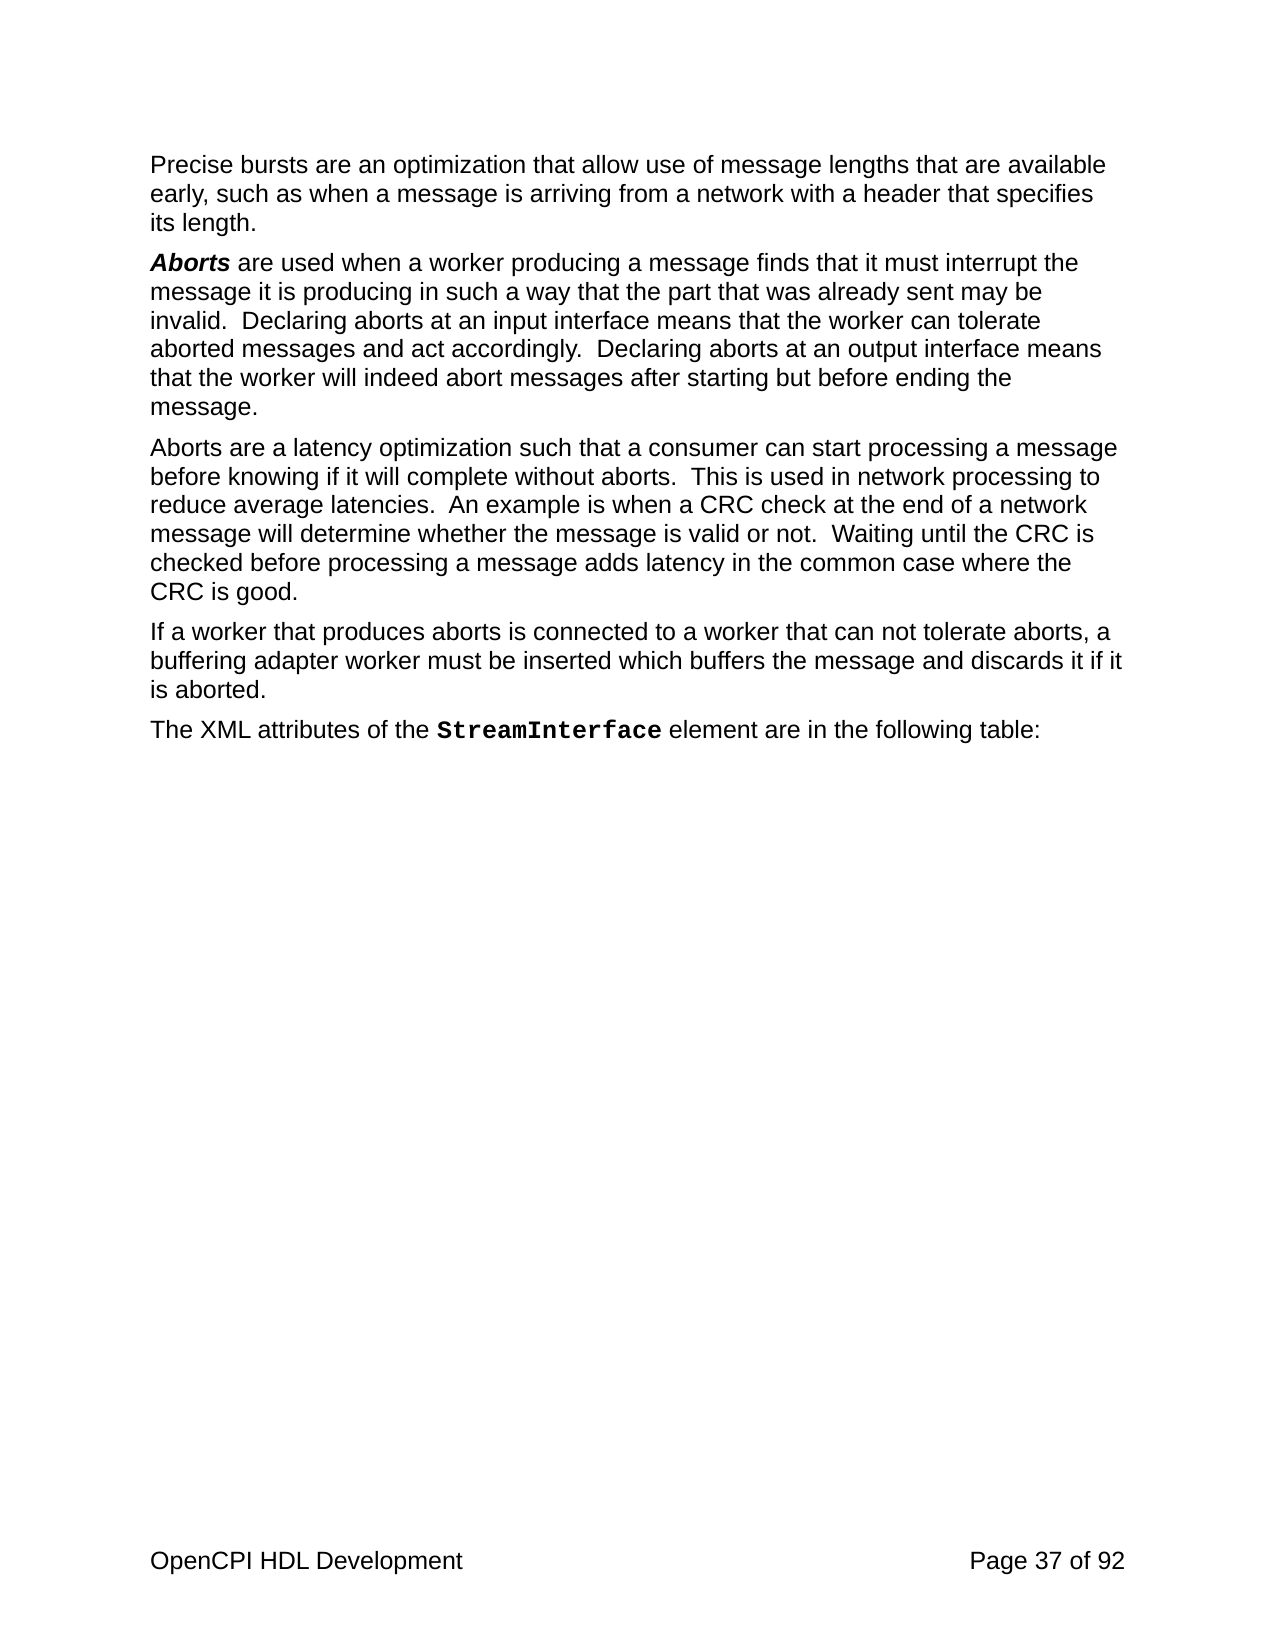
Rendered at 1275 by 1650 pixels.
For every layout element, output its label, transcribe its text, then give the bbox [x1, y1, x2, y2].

text Precise bursts are an optimization that allow use of message lengths that are available early, such as when a message is arriving from a network with a header that specifies its length. [150, 150, 1125, 236]
text Aborts are a latency optimization such that a consumer can start processing a message before knowing if it will complete without aborts. This is used in network processing to reduce average latencies. An example is when a CRC check at the end of a network message will determine whether the message is valid or not. Waiting until the CRC is checked before processing a message adds latency in the common case where the CRC is good. [150, 433, 1125, 605]
text If a worker that produces aborts is connected to a worker that can not tolerate aborts, a buffering adapter worker must be inserted which buffers the message and discards it if it is aborted. [150, 617, 1125, 703]
text The XML attributes of the StreamInterface element are in the following table: [150, 715, 1125, 746]
text Aborts are used when a worker producing a message finds that it must interrupt the message it is producing in such a way that the part that was already sent may be invalid. Declaring aborts at an input interface means that the worker can tolerate aborted messages and act accordingly. Declaring aborts at an output interface means that the worker will indeed abort messages after starting but before ending the message. [150, 248, 1125, 421]
